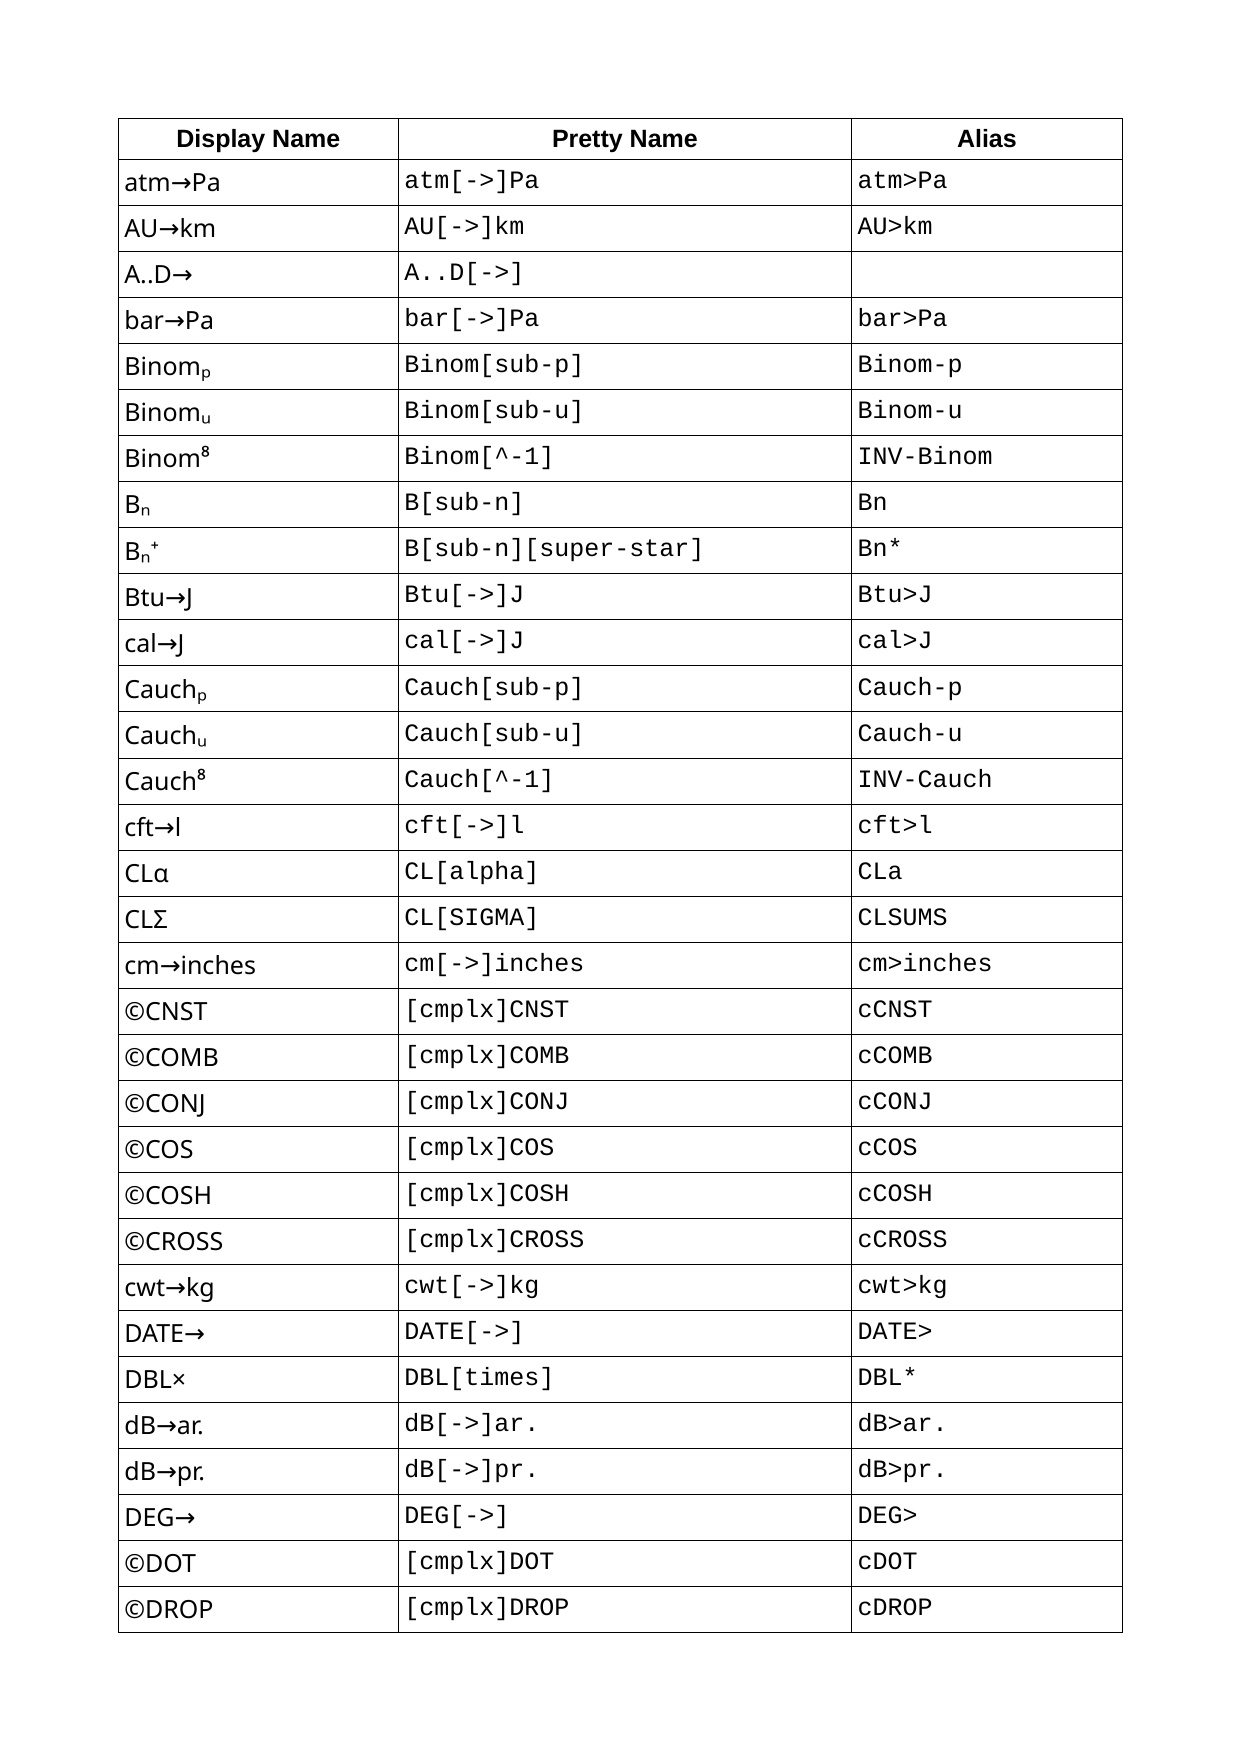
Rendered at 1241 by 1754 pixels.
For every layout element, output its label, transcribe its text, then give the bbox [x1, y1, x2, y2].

table_cell Binomₚ [119, 344, 398, 389]
table_cell INV-Binom [852, 436, 1122, 481]
table_cell [cmplx]DOT [399, 1541, 851, 1586]
table_cell dB→pr. [119, 1449, 398, 1494]
table_cell dB→ar. [119, 1403, 398, 1448]
table_cell Bₙ⁺ [119, 528, 398, 573]
table_cell Cauch-u [852, 712, 1122, 757]
table_cell Binom-u [852, 390, 1122, 435]
table_cell cm→inches [119, 943, 398, 988]
table_cell CLα [119, 851, 398, 896]
table_cell cCONJ [852, 1081, 1122, 1126]
table_cell dB>ar. [852, 1403, 1122, 1448]
table_cell CLΣ [119, 897, 398, 942]
table_cell cm[->]inches [399, 943, 851, 988]
table_cell DBL* [852, 1357, 1122, 1402]
table_cell Binom-p [852, 344, 1122, 389]
table_cell AU>km [852, 206, 1122, 251]
table_cell Binom[sub-p] [399, 344, 851, 389]
table_cell cft→l [119, 805, 398, 849]
table_cell DBL[times] [399, 1357, 851, 1402]
table_header Alias [852, 119, 1122, 159]
table_cell ©COMB [119, 1035, 398, 1080]
table_header Pretty Name [399, 119, 851, 159]
table_cell atm[->]Pa [399, 160, 851, 205]
table_cell CLSUMS [852, 897, 1122, 942]
table_cell cft[->]l [399, 805, 851, 849]
table_cell cCROSS [852, 1219, 1122, 1264]
table_cell cCOMB [852, 1035, 1122, 1080]
table_cell Cauch-p [852, 666, 1122, 711]
table_cell cDOT [852, 1541, 1122, 1586]
table_cell ©CNST [119, 989, 398, 1034]
table_cell [cmplx]COSH [399, 1173, 851, 1218]
table_cell ©CONJ [119, 1081, 398, 1126]
table_cell bar>Pa [852, 298, 1122, 343]
table_cell AU[->]km [399, 206, 851, 251]
table_cell CLa [852, 851, 1122, 896]
table_cell B[sub-n][super-star] [399, 528, 851, 573]
table_cell DBL× [119, 1357, 398, 1402]
table_cell cDROP [852, 1587, 1122, 1632]
table_cell ©COSH [119, 1173, 398, 1218]
table_header Display Name [119, 119, 398, 159]
table_cell [cmplx]DROP [399, 1587, 851, 1632]
table_cell cal→J [119, 620, 398, 665]
table_cell ©DROP [119, 1587, 398, 1632]
table_cell Binom⁸ [119, 436, 398, 481]
table_cell Binomᵤ [119, 390, 398, 435]
table_cell Cauch[^-1] [399, 759, 851, 803]
table_cell Cauchᵤ [119, 712, 398, 757]
table_cell dB[->]ar. [399, 1403, 851, 1448]
table_cell A..D[->] [399, 252, 851, 297]
table_cell cwt[->]kg [399, 1265, 851, 1310]
table_cell cal>J [852, 620, 1122, 665]
table_cell B[sub-n] [399, 482, 851, 527]
table_cell CL[alpha] [399, 851, 851, 896]
table_cell Cauchₚ [119, 666, 398, 711]
table_cell [cmplx]COMB [399, 1035, 851, 1080]
table_cell Btu→J [119, 574, 398, 619]
table_cell DEG> [852, 1495, 1122, 1540]
table_cell DATE[->] [399, 1311, 851, 1356]
table_cell Binom[sub-u] [399, 390, 851, 435]
table_cell bar[->]Pa [399, 298, 851, 343]
table_cell atm→Pa [119, 160, 398, 205]
table_cell Btu>J [852, 574, 1122, 619]
table_cell [cmplx]CONJ [399, 1081, 851, 1126]
table_cell A..D→ [119, 252, 398, 297]
table_cell dB>pr. [852, 1449, 1122, 1494]
table_cell cwt→kg [119, 1265, 398, 1310]
table_cell Binom[^-1] [399, 436, 851, 481]
table_cell DEG→ [119, 1495, 398, 1540]
table_cell cwt>kg [852, 1265, 1122, 1310]
table_cell cCOSH [852, 1173, 1122, 1218]
table_cell DATE> [852, 1311, 1122, 1356]
table_cell Cauch⁸ [119, 759, 398, 803]
table_cell cm>inches [852, 943, 1122, 988]
table_cell Cauch[sub-u] [399, 712, 851, 757]
table_cell Cauch[sub-p] [399, 666, 851, 711]
table_cell AU→km [119, 206, 398, 251]
table_cell INV-Cauch [852, 759, 1122, 803]
table_cell cCNST [852, 989, 1122, 1034]
table_cell ©DOT [119, 1541, 398, 1586]
table_cell DEG[->] [399, 1495, 851, 1540]
table_cell cal[->]J [399, 620, 851, 665]
table_cell cft>l [852, 805, 1122, 849]
table_cell cCOS [852, 1127, 1122, 1172]
table_cell [cmplx]CNST [399, 989, 851, 1034]
table_cell Bn [852, 482, 1122, 527]
table_cell Bn* [852, 528, 1122, 573]
table_cell DATE→ [119, 1311, 398, 1356]
table_cell [852, 252, 1122, 297]
table_cell Btu[->]J [399, 574, 851, 619]
table_cell bar→Pa [119, 298, 398, 343]
table_cell ©COS [119, 1127, 398, 1172]
table_cell dB[->]pr. [399, 1449, 851, 1494]
table_cell [cmplx]COS [399, 1127, 851, 1172]
table_cell ©CROSS [119, 1219, 398, 1264]
table_cell Bₙ [119, 482, 398, 527]
table_cell CL[SIGMA] [399, 897, 851, 942]
table_cell [cmplx]CROSS [399, 1219, 851, 1264]
table_cell atm>Pa [852, 160, 1122, 205]
